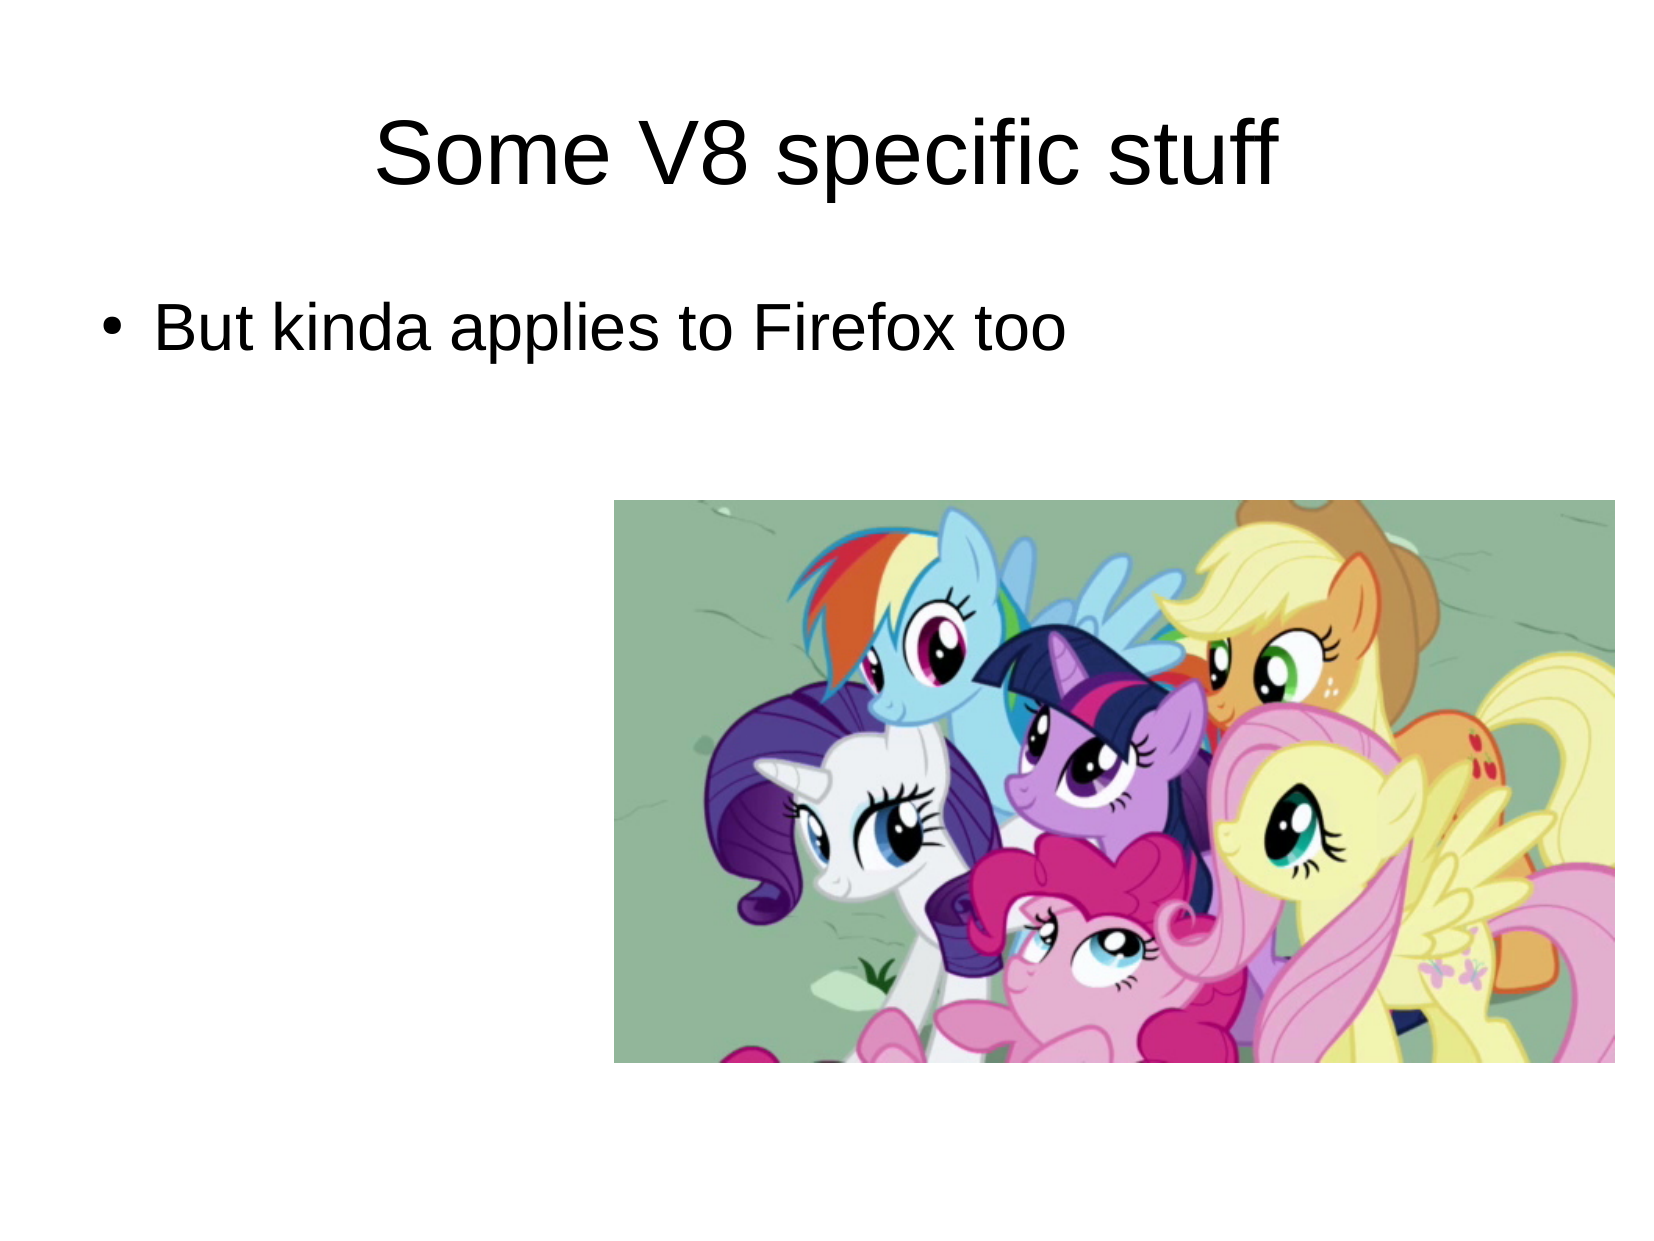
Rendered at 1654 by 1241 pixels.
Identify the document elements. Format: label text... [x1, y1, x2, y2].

list But kinda applies to Firefox too [82, 290, 1538, 1010]
title Some V8 specific stuff [82, 49, 1571, 257]
picture [614, 500, 1615, 1063]
